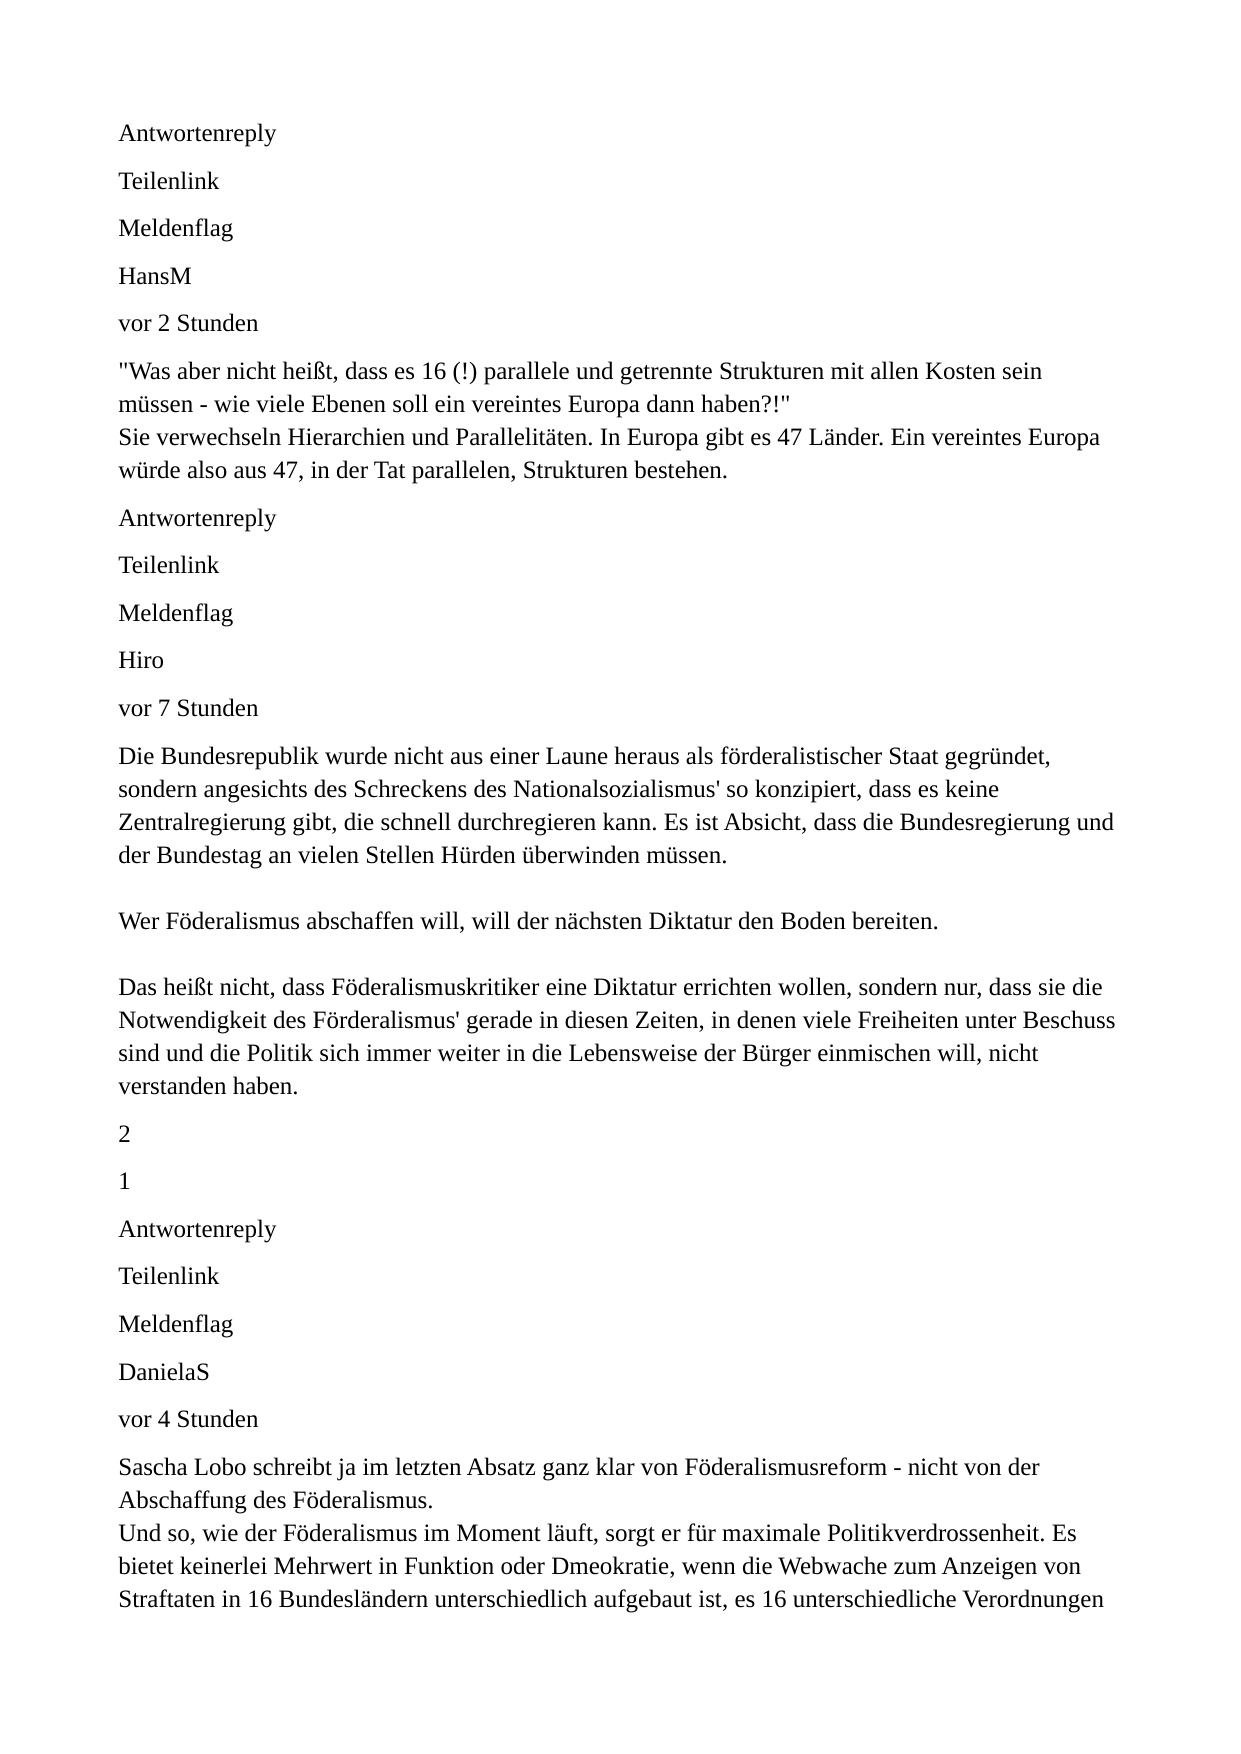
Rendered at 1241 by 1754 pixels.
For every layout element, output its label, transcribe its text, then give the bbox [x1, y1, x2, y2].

text vor 4 Stunden [118, 1404, 1122, 1433]
text 2 [118, 1119, 1122, 1147]
text Teilenlink [118, 1261, 1122, 1290]
text Antwortenreply [118, 503, 1122, 532]
text Sascha Lobo schreibt ja im letzten Absatz ganz klar von Föderalismusreform - nicht von der Abschaffung des Föderalismus. Und so, wie der Föderalismus im Moment läuft, sorgt er für maximale Politikverdrossenheit. Es bietet keinerlei Mehrwert in Funktion oder Dmeokratie, wenn die Webwache zum Anzeigen von Straftaten in 16 Bundesländern unterschiedlich aufgebaut ist, es 16 unterschiedliche Verordnungen [118, 1452, 1122, 1613]
text Antwortenreply [118, 1214, 1122, 1243]
text Die Bundesrepublik wurde nicht aus einer Laune heraus als förderalistischer Staat gegründet, sondern angesichts des Schreckens des Nationalsozialismus' so konzipiert, dass es keine Zentralregierung gibt, die schnell durchregieren kann. Es ist Absicht, dass die Bundesregierung und der Bundestag an vielen Stellen Hürden überwinden müssen. Wer Föderalismus abschaffen will, will der nächsten Diktatur den Boden bereiten. Das heißt nicht, dass Föderalismuskritiker eine Diktatur errichten wollen, sondern nur, dass sie die Notwendigkeit des Förderalismus' gerade in diesen Zeiten, in denen viele Freiheiten unter Beschuss sind und die Politik sich immer weiter in die Lebensweise der Bürger einmischen will, nicht verstanden haben. [118, 741, 1122, 1100]
text vor 2 Stunden [118, 308, 1122, 337]
text 1 [118, 1166, 1122, 1195]
text HansM [118, 261, 1122, 290]
text Teilenlink [118, 550, 1122, 579]
text "Was aber nicht heißt, dass es 16 (!) parallele und getrennte Strukturen mit allen Kosten sein müssen - wie viele Ebenen soll ein vereintes Europa dann haben?!" Sie verwechseln Hierarchien und Parallelitäten. In Europa gibt es 47 Länder. Ein vereintes Europa würde also aus 47, in der Tat parallelen, Strukturen bestehen. [118, 356, 1122, 484]
text Antwortenreply [118, 118, 1122, 147]
text Teilenlink [118, 166, 1122, 194]
text vor 7 Stunden [118, 693, 1122, 722]
text Meldenflag [118, 213, 1122, 242]
text Meldenflag [118, 598, 1122, 627]
text Hiro [118, 646, 1122, 674]
text Meldenflag [118, 1309, 1122, 1338]
text DanielaS [118, 1357, 1122, 1385]
